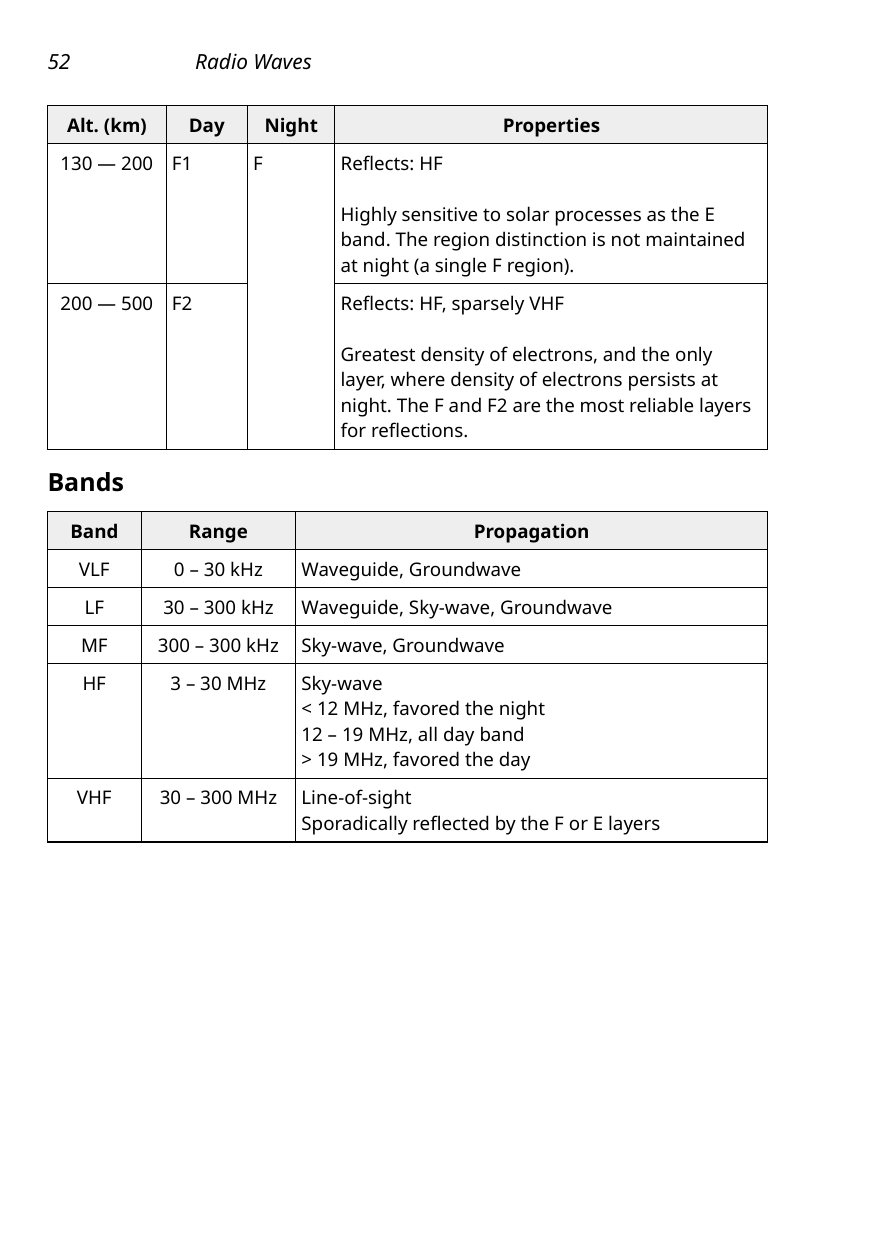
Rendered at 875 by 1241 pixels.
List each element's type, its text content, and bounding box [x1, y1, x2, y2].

table_cell 3 – 30 MHz [142, 664, 295, 778]
table_cell 300 – 300 kHz [142, 626, 295, 663]
table_cell VLF [48, 550, 141, 587]
table_cell 30 – 300 kHz [142, 588, 295, 625]
table_cell Reflects: HF, sparsely VHF Greatest density of electrons, and the only layer, where density of electrons persists at night. The F and F2 are the most reliable layers for reflections. [335, 284, 767, 449]
table_header Night [248, 106, 334, 143]
table_cell 30 – 300 MHz [142, 779, 295, 841]
table_cell Waveguide, Sky-wave, Groundwave [296, 588, 767, 625]
table_header Band [48, 512, 141, 549]
table_cell 0 – 30 kHz [142, 550, 295, 587]
table_header Range [142, 512, 295, 549]
table_cell 200 — 500 [48, 284, 166, 449]
table_cell F1 [167, 144, 247, 283]
table_cell Sky-wave, Groundwave [296, 626, 767, 663]
table_cell 130 — 200 [48, 144, 166, 283]
table_cell VHF [48, 779, 141, 841]
table_cell Waveguide, Groundwave [296, 550, 767, 587]
table_header Day [167, 106, 247, 143]
table_cell Line-of-sight Sporadically reflected by the F or E layers [296, 779, 767, 841]
table_cell Sky-wave < 12 MHz, favored the night 12 – 19 MHz, all day band > 19 MHz, favored the day [296, 664, 767, 778]
table_cell F [248, 144, 334, 449]
table_cell MF [48, 626, 141, 663]
table_cell HF [48, 664, 141, 778]
table_header Properties [335, 106, 767, 143]
table_header Alt. (km) [48, 106, 166, 143]
table_cell Reflects: HF Highly sensitive to solar processes as the E band. The region distinction is not maintained at night (a single F region). [335, 144, 767, 283]
table_header Propagation [296, 512, 767, 549]
table_cell LF [48, 588, 141, 625]
table_cell F2 [167, 284, 247, 449]
subtitle Bands [47, 464, 768, 499]
